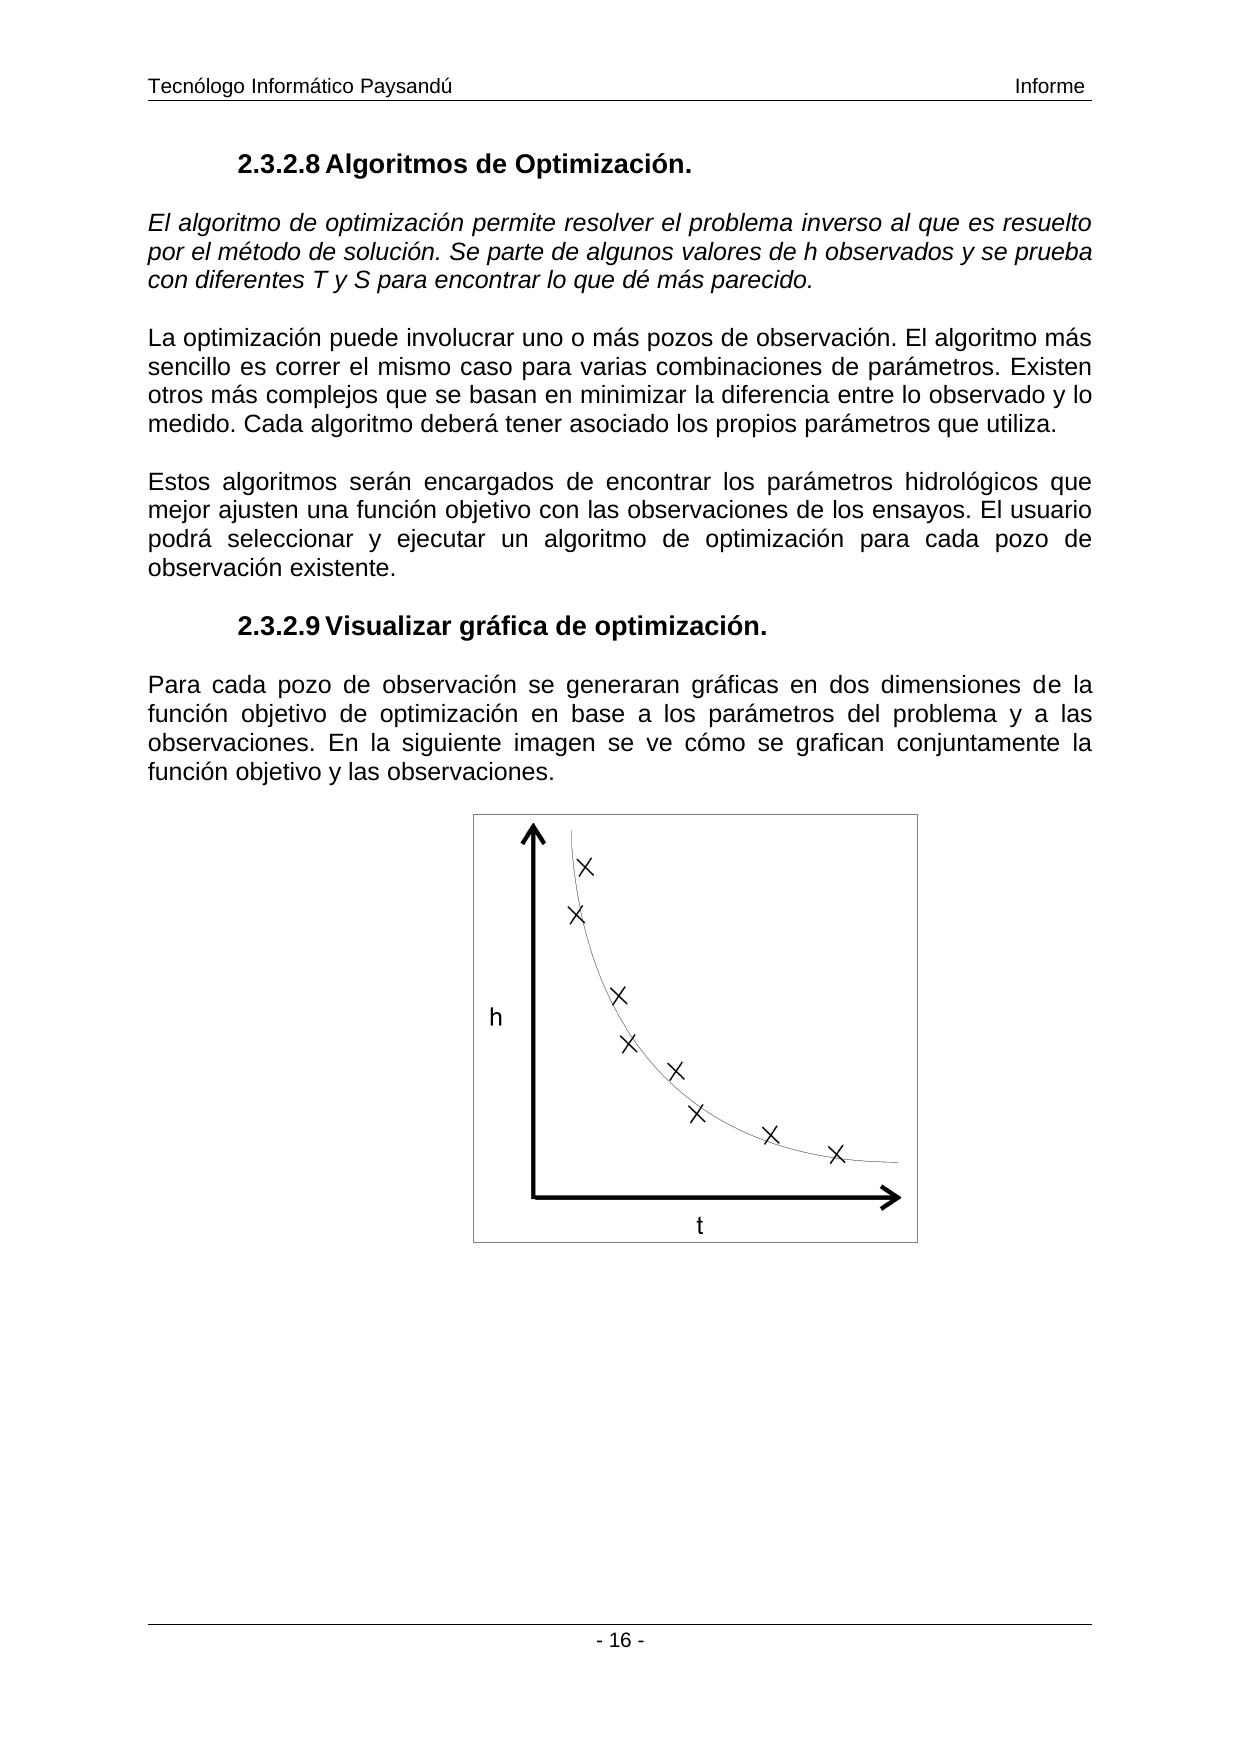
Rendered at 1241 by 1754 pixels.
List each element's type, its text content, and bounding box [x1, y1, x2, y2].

text Estos algoritmos serán encargados de encontrar los parámetros hidrológicos que mejor ajusten una función objetivo con las observaciones de los ensayos. El usuario podrá seleccionar y ejecutar un algoritmo de optimización para cada pozo de observación existente. [148, 466, 1092, 581]
picture [489, 823, 902, 1234]
text El algoritmo de optimización permite resolver el problema inverso al que es resuelto por el método de solución. Se parte de algunos valores de h observados y se prueba con diferentes T y S para encontrar lo que dé más parecido. [148, 208, 1092, 294]
subtitle Visualizar gráfica de optimización. [237, 610, 1092, 641]
text Para cada pozo de observación se generaran gráficas en dos dimensiones de la función objetivo de optimización en base a los parámetros del problema y a las observaciones. En la siguiente imagen se ve cómo se grafican conjuntamente la función objetivo y las observaciones. [148, 670, 1092, 785]
subtitle Algoritmos de Optimización. [237, 148, 1092, 179]
text La optimización puede involucrar uno o más pozos de observación. El algoritmo más sencillo es correr el mismo caso para varias combinaciones de parámetros. Existen otros más complejos que se basan en minimizar la diferencia entre lo observado y lo medido. Cada algoritmo deberá tener asociado los propios parámetros que utiliza. [148, 323, 1092, 438]
